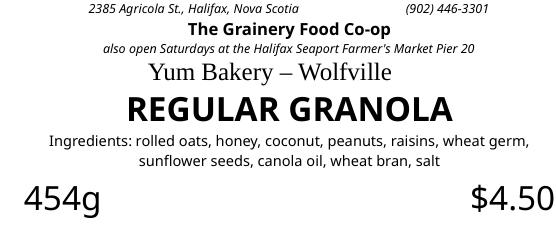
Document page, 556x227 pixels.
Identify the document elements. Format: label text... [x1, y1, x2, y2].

table_cell 454g [24, 175, 129, 220]
table_cell $4.50 [413, 175, 555, 220]
table_header 2385 Agricola St., Halifax, Nova Scotia (902) 446-3301 The Grainery Food Co-op also open Saturdays at the Halifax Seaport Farmer's Market Pier 20 [24, 0, 555, 57]
table_cell Yum Bakery – Wolfville REGULAR GRANOLA Ingredients: rolled oats, honey, coconut, peanuts, raisins, wheat germ, sunflower seeds, canola oil, wheat bran, salt [24, 57, 555, 175]
table_cell [129, 175, 413, 220]
